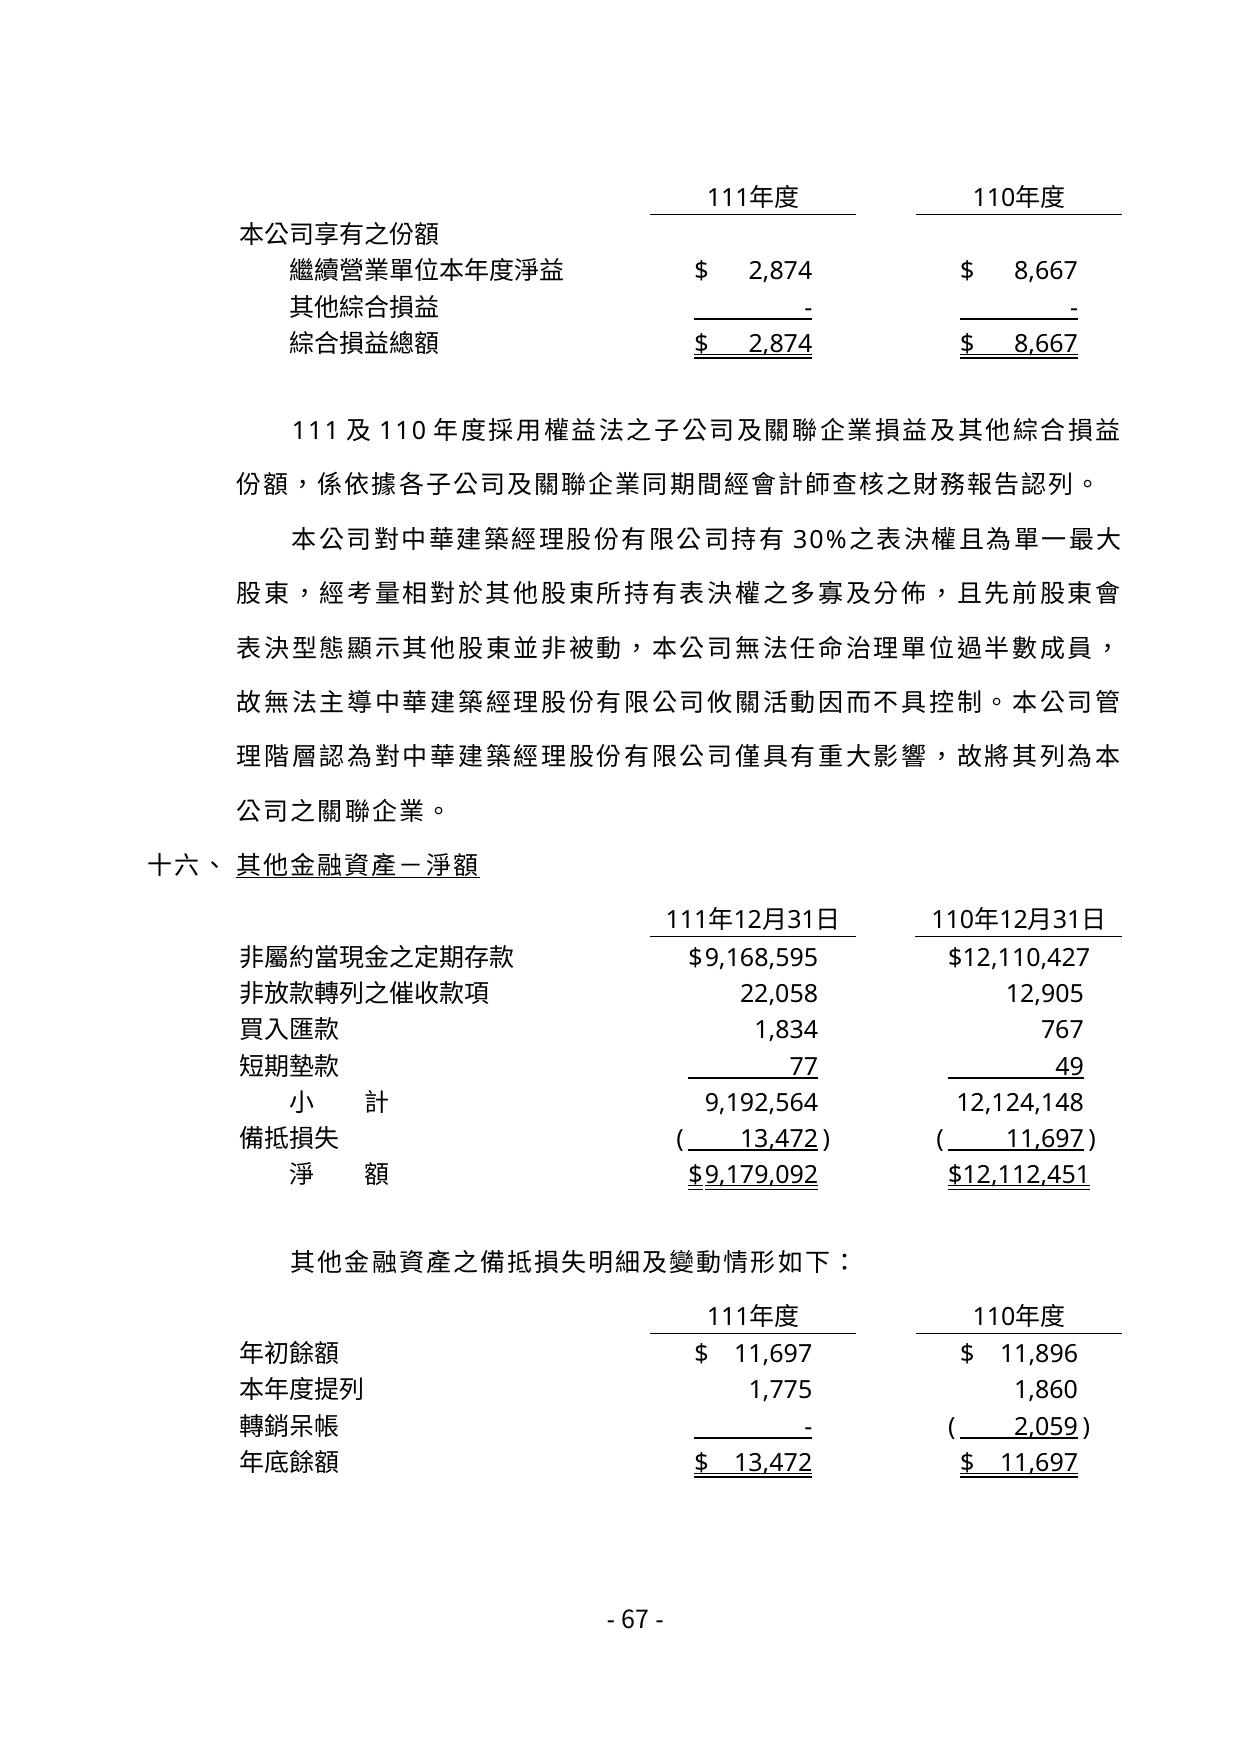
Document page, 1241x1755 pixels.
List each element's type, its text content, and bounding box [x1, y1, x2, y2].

table_header 110年度 [916, 1296, 1122, 1333]
table_cell 年初餘額 [236, 1333, 591, 1370]
table_cell $ 11,697 [650, 1334, 856, 1370]
table_cell [856, 1119, 915, 1155]
text 111及110年度採用權益法之子公司及關聯企業損益及其他綜合損益份額，係依據各子公司及關聯企業同期間經會計師查核之財務報告認列。 [236, 411, 1122, 501]
table_cell 轉銷呆帳 [236, 1406, 591, 1442]
table_cell [856, 1443, 916, 1479]
table_cell [856, 214, 916, 251]
table_cell 非屬約當現金之定期存款 [236, 936, 591, 973]
table_cell [591, 251, 650, 287]
table_cell [591, 1082, 650, 1118]
table_cell $ 8,667 [916, 323, 1122, 359]
table_cell - [916, 287, 1122, 323]
table_cell [591, 974, 650, 1010]
table_cell [856, 1406, 916, 1442]
table_cell [856, 1155, 915, 1191]
table_cell $ 2,874 [650, 323, 856, 359]
table_header [591, 1296, 650, 1333]
table_cell [591, 1333, 650, 1370]
table_cell [856, 1370, 916, 1406]
table_cell [591, 1046, 650, 1082]
table_cell [650, 215, 856, 251]
table_cell [591, 1370, 650, 1406]
table_cell $ 11,896 [916, 1334, 1122, 1370]
table_cell 1,860 [916, 1370, 1122, 1406]
table_header 111年度 [650, 177, 856, 213]
table_cell ( 13,472 ) [650, 1119, 856, 1155]
table_cell [591, 1119, 650, 1155]
table_cell 綜合損益總額 [236, 323, 591, 359]
table_cell $ 13,472 [650, 1443, 856, 1479]
table_cell [591, 214, 650, 251]
table_cell [856, 323, 916, 359]
table_cell 繼續營業單位本年度淨益 [236, 251, 591, 287]
table_cell ( 2,059 ) [916, 1406, 1122, 1442]
table_header [591, 900, 650, 936]
table_cell 本年度提列 [236, 1370, 591, 1406]
table_cell $ 8,667 [916, 251, 1122, 287]
table_cell 12,124,148 [915, 1082, 1122, 1118]
table_cell [916, 215, 1122, 251]
table_cell 買入匯款 [236, 1010, 591, 1046]
table_cell 1,834 [650, 1010, 856, 1046]
table_header [236, 1296, 591, 1333]
table_cell 767 [915, 1010, 1122, 1046]
table_cell $ 9,168,595 [650, 937, 856, 973]
table_header 110年度 [916, 177, 1122, 213]
table_cell 49 [915, 1046, 1122, 1082]
table_cell 淨 額 [236, 1155, 591, 1191]
table_cell 非放款轉列之催收款項 [236, 974, 591, 1010]
table_header [856, 900, 915, 936]
text 其他金融資產之備抵損失明細及變動情形如下： [236, 1242, 1122, 1278]
text 本公司對中華建築經理股份有限公司持有30%之表決權且為單一最大股東，經考量相對於其他股東所持有表決權之多寡及分佈，且先前股東會表決型態顯示其他股東並非被動，本公司無法任命治理單位過半數成員，故無法主導中華建築經理股份有限公司攸關活動因而不具控制。本公司管理階層認為對中華建築經理股份有限公司僅具有重大影響，故將其列為本公司之關聯企業。 [236, 519, 1122, 827]
table_header [236, 900, 591, 936]
table_cell [591, 1443, 650, 1479]
table_cell ( 11,697 ) [915, 1119, 1122, 1155]
table_cell 本公司享有之份額 [236, 214, 591, 251]
table_header [856, 177, 916, 213]
table_cell 備抵損失 [236, 1119, 591, 1155]
table_cell [856, 936, 915, 973]
table_cell $ 9,179,092 [650, 1155, 856, 1191]
table_cell 9,192,564 [650, 1082, 856, 1118]
table_cell [856, 1010, 915, 1046]
table_cell 22,058 [650, 974, 856, 1010]
table_cell 77 [650, 1046, 856, 1082]
table_cell - [650, 1406, 856, 1442]
table_cell [591, 287, 650, 323]
table_cell $ 12,112,451 [915, 1155, 1122, 1191]
table_cell [856, 1333, 916, 1370]
table_cell 小 計 [236, 1082, 591, 1118]
table_cell [856, 974, 915, 1010]
table_cell [856, 251, 916, 287]
table_cell [591, 1406, 650, 1442]
table_cell $ 12,110,427 [915, 937, 1122, 973]
table_header 111年12月31日 [650, 900, 856, 936]
table_cell [591, 1010, 650, 1046]
table_cell [856, 1046, 915, 1082]
table_header 111年度 [650, 1296, 856, 1333]
table_cell 其他綜合損益 [236, 287, 591, 323]
table_cell [591, 936, 650, 973]
table_cell 年底餘額 [236, 1443, 591, 1479]
table_cell $ 11,697 [916, 1443, 1122, 1479]
text 十六、 其他金融資產－淨額 [148, 846, 1122, 882]
table_cell 1,775 [650, 1370, 856, 1406]
table_cell [856, 1082, 915, 1118]
table_cell $ 2,874 [650, 251, 856, 287]
table_header 110年12月31日 [915, 900, 1122, 936]
table_cell [591, 1155, 650, 1191]
table_cell - [650, 287, 856, 323]
table_cell [856, 287, 916, 323]
table_cell 12,905 [915, 974, 1122, 1010]
table_header [591, 177, 650, 213]
table_cell 短期墊款 [236, 1046, 591, 1082]
table_header [856, 1296, 916, 1333]
table_cell [591, 323, 650, 359]
table_header [236, 177, 591, 213]
